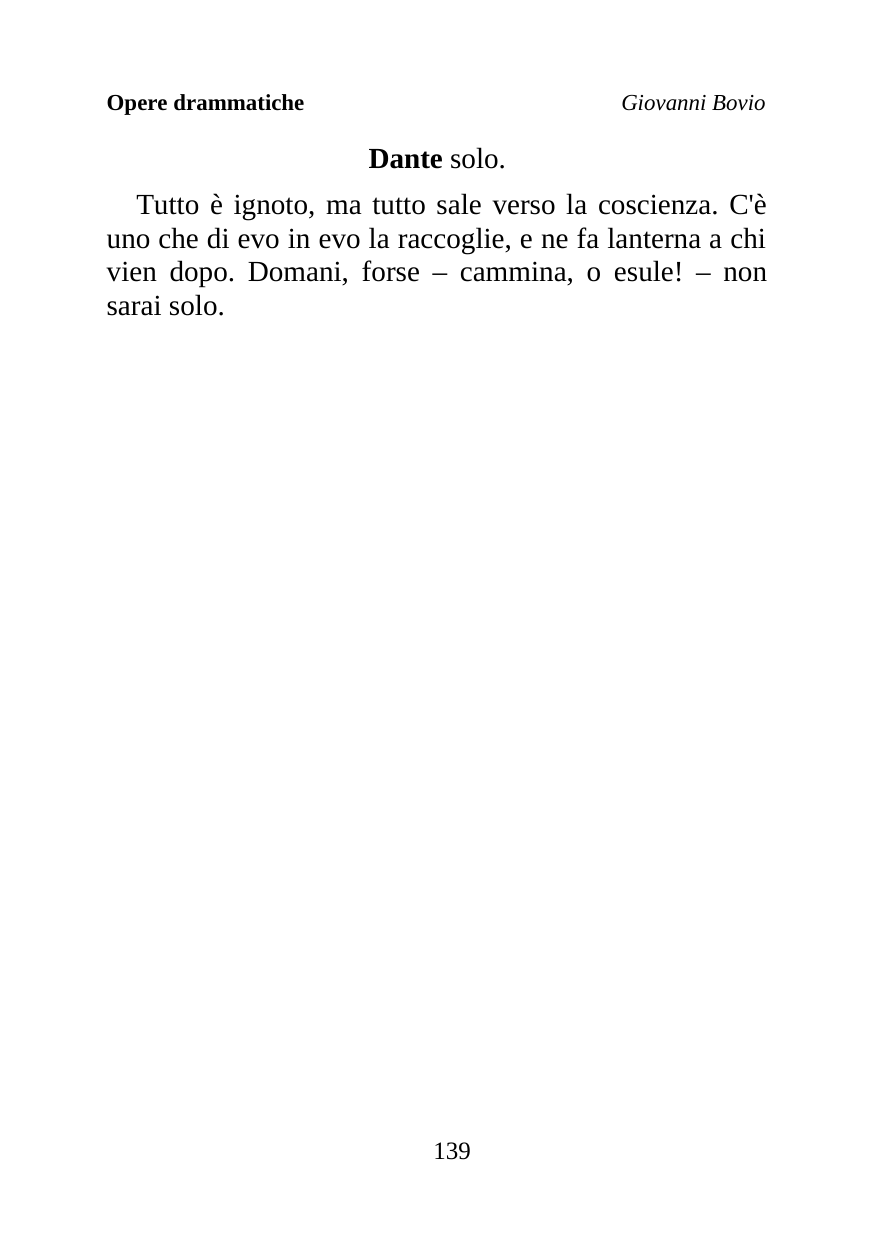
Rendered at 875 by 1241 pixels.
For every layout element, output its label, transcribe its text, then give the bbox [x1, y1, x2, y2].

text Tutto è ignoto, ma tutto sale verso la coscienza. C'è uno che di evo in evo la raccoglie, e ne fa lanterna a chi vien dopo. Domani, forse – cammina, o esule! – non sarai solo. [106, 187, 768, 322]
text Dante solo. [106, 141, 768, 175]
